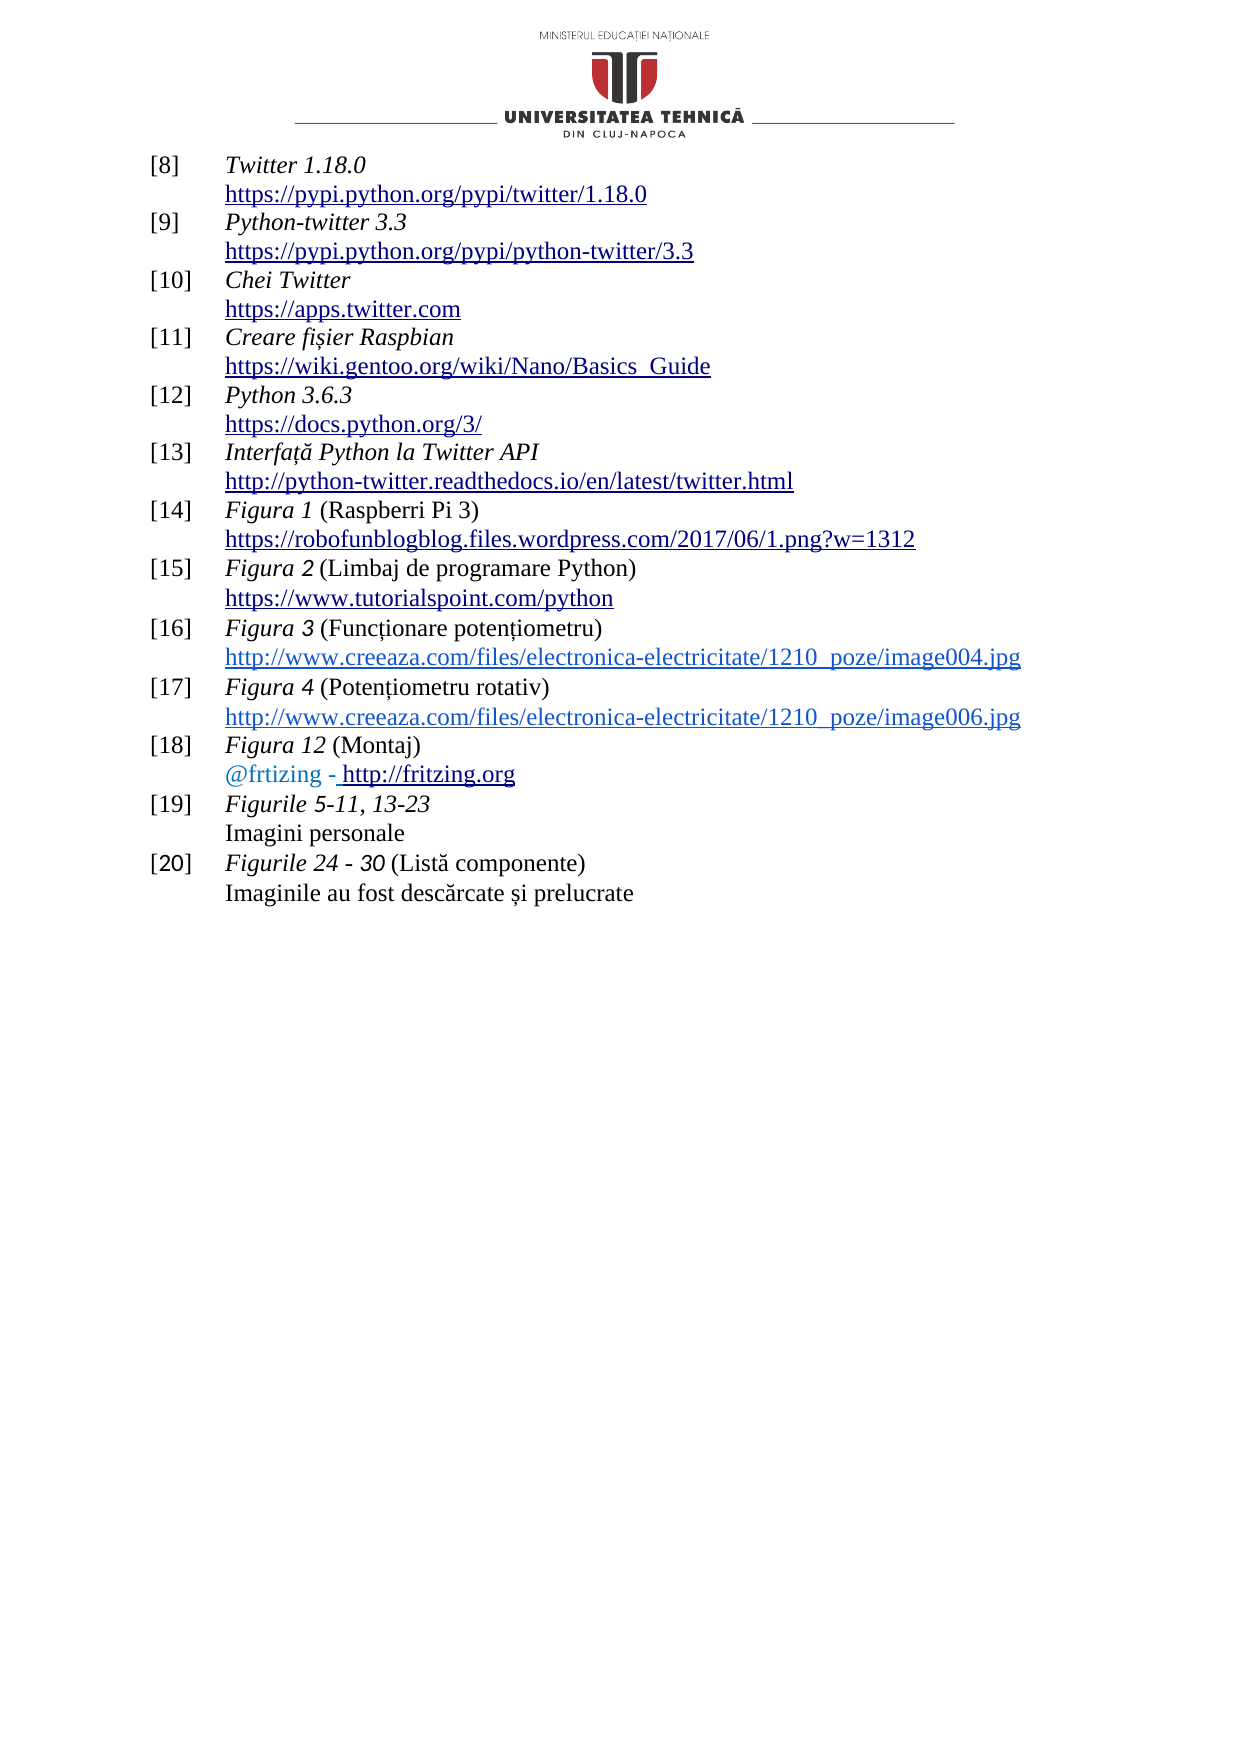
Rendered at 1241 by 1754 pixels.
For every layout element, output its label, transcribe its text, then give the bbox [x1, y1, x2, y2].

text https://wiki.gentoo.org/wiki/Nano/Basics_Guide [150, 351, 1090, 380]
text [13] Interfață Python la Twitter API [150, 437, 1090, 466]
text [19] Figurile 5-11, 13-23 [150, 788, 1090, 818]
text [8] Twitter 1.18.0 [150, 150, 1090, 179]
text @frtizing - http://fritzing.org [150, 759, 1090, 788]
text [9] Python-twitter 3.3 [150, 207, 1090, 236]
text Imagini personale [150, 818, 1090, 847]
text https://www.tutorialspoint.com/python [150, 583, 1090, 612]
text https://docs.python.org/3/ [150, 409, 1090, 437]
text [15] Figura 2 (Limbaj de programare Python) [150, 552, 1090, 583]
text https://pypi.python.org/pypi/twitter/1.18.0 [150, 179, 1090, 207]
text [11] Creare fișier Raspbian [150, 322, 1090, 351]
text https://apps.twitter.com [150, 294, 1090, 322]
text [10] Chei Twitter [150, 265, 1090, 294]
text [18] Figura 12 (Montaj) [150, 730, 1090, 759]
text http://www.creeaza.com/files/electronica-electricitate/1210_poze/image006.jpg [150, 702, 1090, 730]
text https://robofunblogblog.files.wordpress.com/2017/06/1.png?w=1312 [150, 524, 1090, 552]
text [16] Figura 3 (Funcționare potențiometru) [150, 612, 1090, 642]
text [17] Figura 4 (Potențiometru rotativ) [150, 671, 1090, 702]
text [12] Python 3.6.3 [150, 380, 1090, 409]
text Imaginile au fost descărcate și prelucrate [150, 878, 1090, 906]
text http://python-twitter.readthedocs.io/en/latest/twitter.html [150, 466, 1090, 495]
text [20] Figurile 24 - 30 (Listă componente) [150, 847, 1090, 878]
text [14] Figura 1 (Raspberri Pi 3) [150, 495, 1090, 524]
text https://pypi.python.org/pypi/python-twitter/3.3 [150, 236, 1090, 265]
text http://www.creeaza.com/files/electronica-electricitate/1210_poze/image004.jpg [150, 642, 1090, 671]
